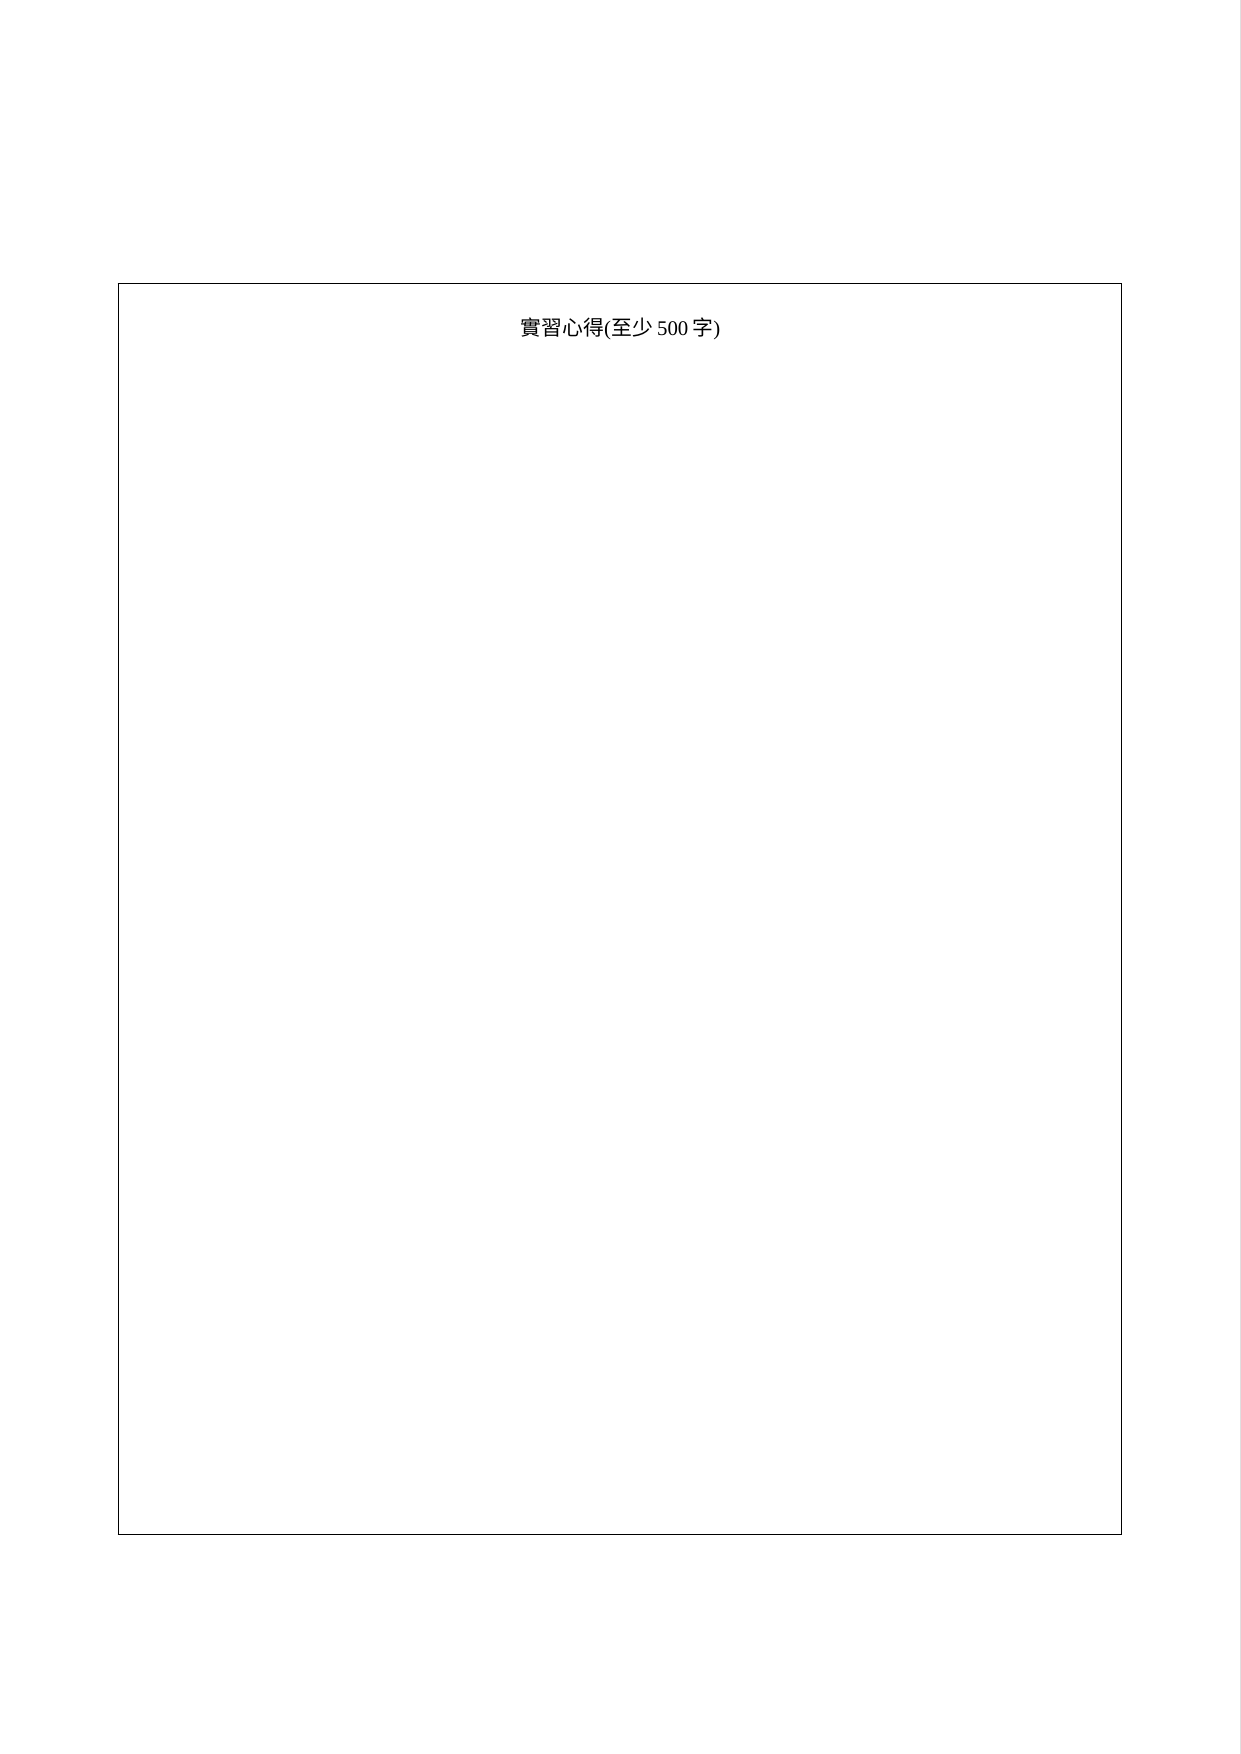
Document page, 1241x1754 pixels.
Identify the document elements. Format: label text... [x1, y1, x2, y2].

table_header 實習心得(至少500字) [119, 284, 1121, 1534]
